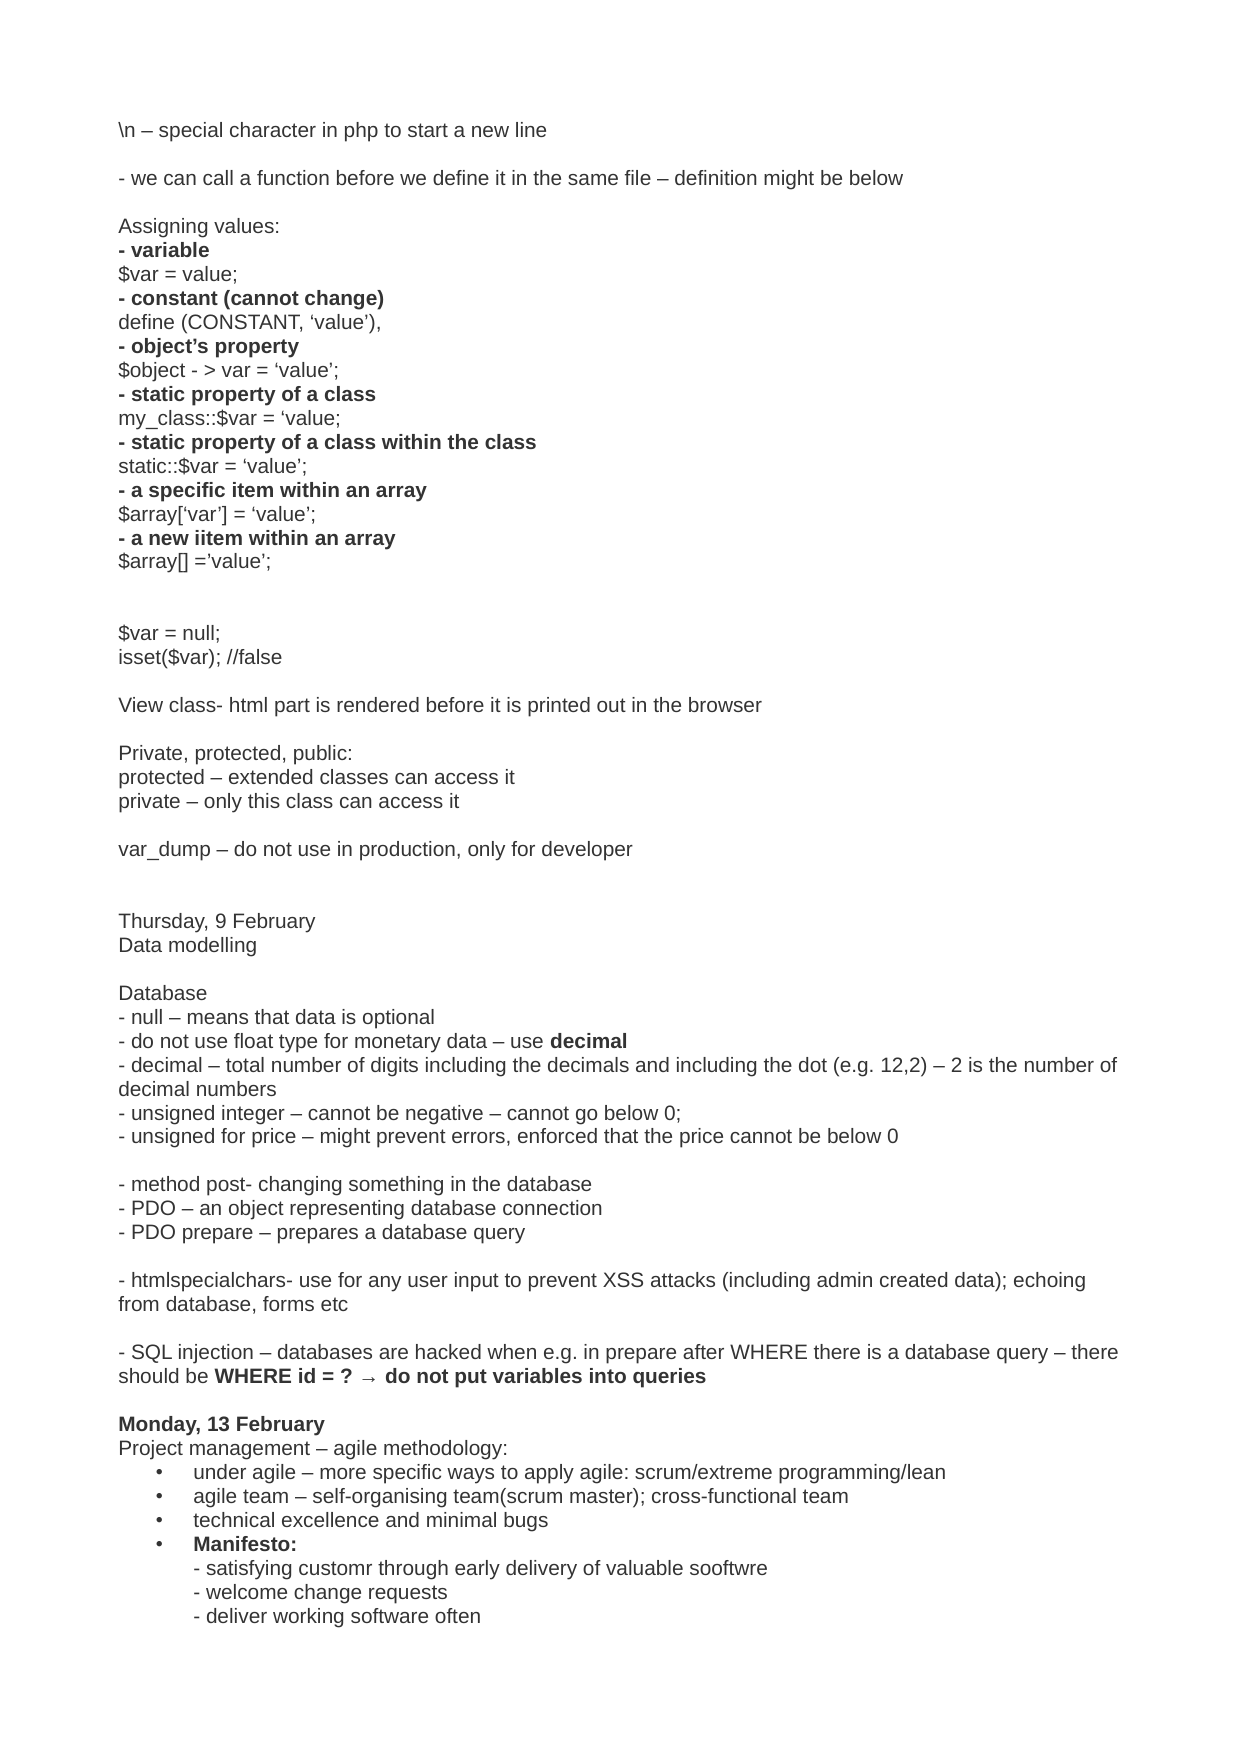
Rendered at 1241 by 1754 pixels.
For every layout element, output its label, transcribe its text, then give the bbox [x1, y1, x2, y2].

text - PDO – an object representing database connection [118, 1196, 1122, 1220]
text $array[] =’value’; [118, 549, 1122, 573]
text - a new iitem within an array [118, 525, 1122, 549]
text $var = null; [118, 621, 1122, 645]
text define (CONSTANT, ‘value’), [118, 310, 1122, 334]
text Data modelling [118, 933, 1122, 957]
text - htmlspecialchars- use for any user input to prevent XSS attacks (including admin created data); echoing from database, forms etc [118, 1268, 1122, 1316]
text Assigning values: [118, 214, 1122, 238]
text Project management – agile methodology: [118, 1436, 1122, 1460]
text - unsigned integer – cannot be negative – cannot go below 0; [118, 1100, 1122, 1124]
text Thursday, 9 February [118, 909, 1122, 933]
text Private, protected, public: [118, 741, 1122, 765]
text View class- html part is rendered before it is printed out in the browser [118, 693, 1122, 717]
text - static property of a class within the class [118, 429, 1122, 453]
text private – only this class can access it [118, 789, 1122, 813]
text - unsigned for price – might prevent errors, enforced that the price cannot be below 0 [118, 1124, 1122, 1148]
list Manifesto: [156, 1532, 1122, 1556]
text protected – extended classes can access it [118, 765, 1122, 789]
text - null – means that data is optional [118, 1004, 1122, 1028]
text - static property of a class [118, 382, 1122, 406]
text - SQL injection – databases are hacked when e.g. in prepare after WHERE there is a database query – there should be WHERE id = ? → do not put variables into queries [118, 1340, 1122, 1388]
text var_dump – do not use in production, only for developer [118, 837, 1122, 861]
text Database [118, 981, 1122, 1004]
text - we can call a function before we define it in the same file – definition might be below [118, 166, 1122, 190]
text my_class::$var = ‘value; [118, 406, 1122, 429]
text \n – special character in php to start a new line [118, 118, 1122, 142]
list - deliver working software often [156, 1604, 1122, 1628]
text - object’s property [118, 334, 1122, 358]
text - constant (cannot change) [118, 286, 1122, 310]
text static::$var = ‘value’; [118, 453, 1122, 477]
text $object - > var = ‘value’; [118, 358, 1122, 382]
list under agile – more specific ways to apply agile: scrum/extreme programming/lean [156, 1460, 1122, 1484]
text Monday, 13 February [118, 1412, 1122, 1436]
text - variable [118, 238, 1122, 262]
text - PDO prepare – prepares a database query [118, 1220, 1122, 1244]
text - a specific item within an array [118, 477, 1122, 501]
text $array[‘var’] = ‘value’; [118, 501, 1122, 525]
list - welcome change requests [156, 1580, 1122, 1604]
text - method post- changing something in the database [118, 1172, 1122, 1196]
text isset($var); //false [118, 645, 1122, 669]
list - satisfying customr through early delivery of valuable sooftwre [156, 1556, 1122, 1580]
list technical excellence and minimal bugs [156, 1508, 1122, 1532]
text $var = value; [118, 262, 1122, 286]
text - do not use float type for monetary data – use decimal [118, 1028, 1122, 1052]
list agile team – self-organising team(scrum master); cross-functional team [156, 1484, 1122, 1508]
text - decimal – total number of digits including the decimals and including the dot (e.g. 12,2) – 2 is the number of decimal numbers [118, 1052, 1122, 1100]
